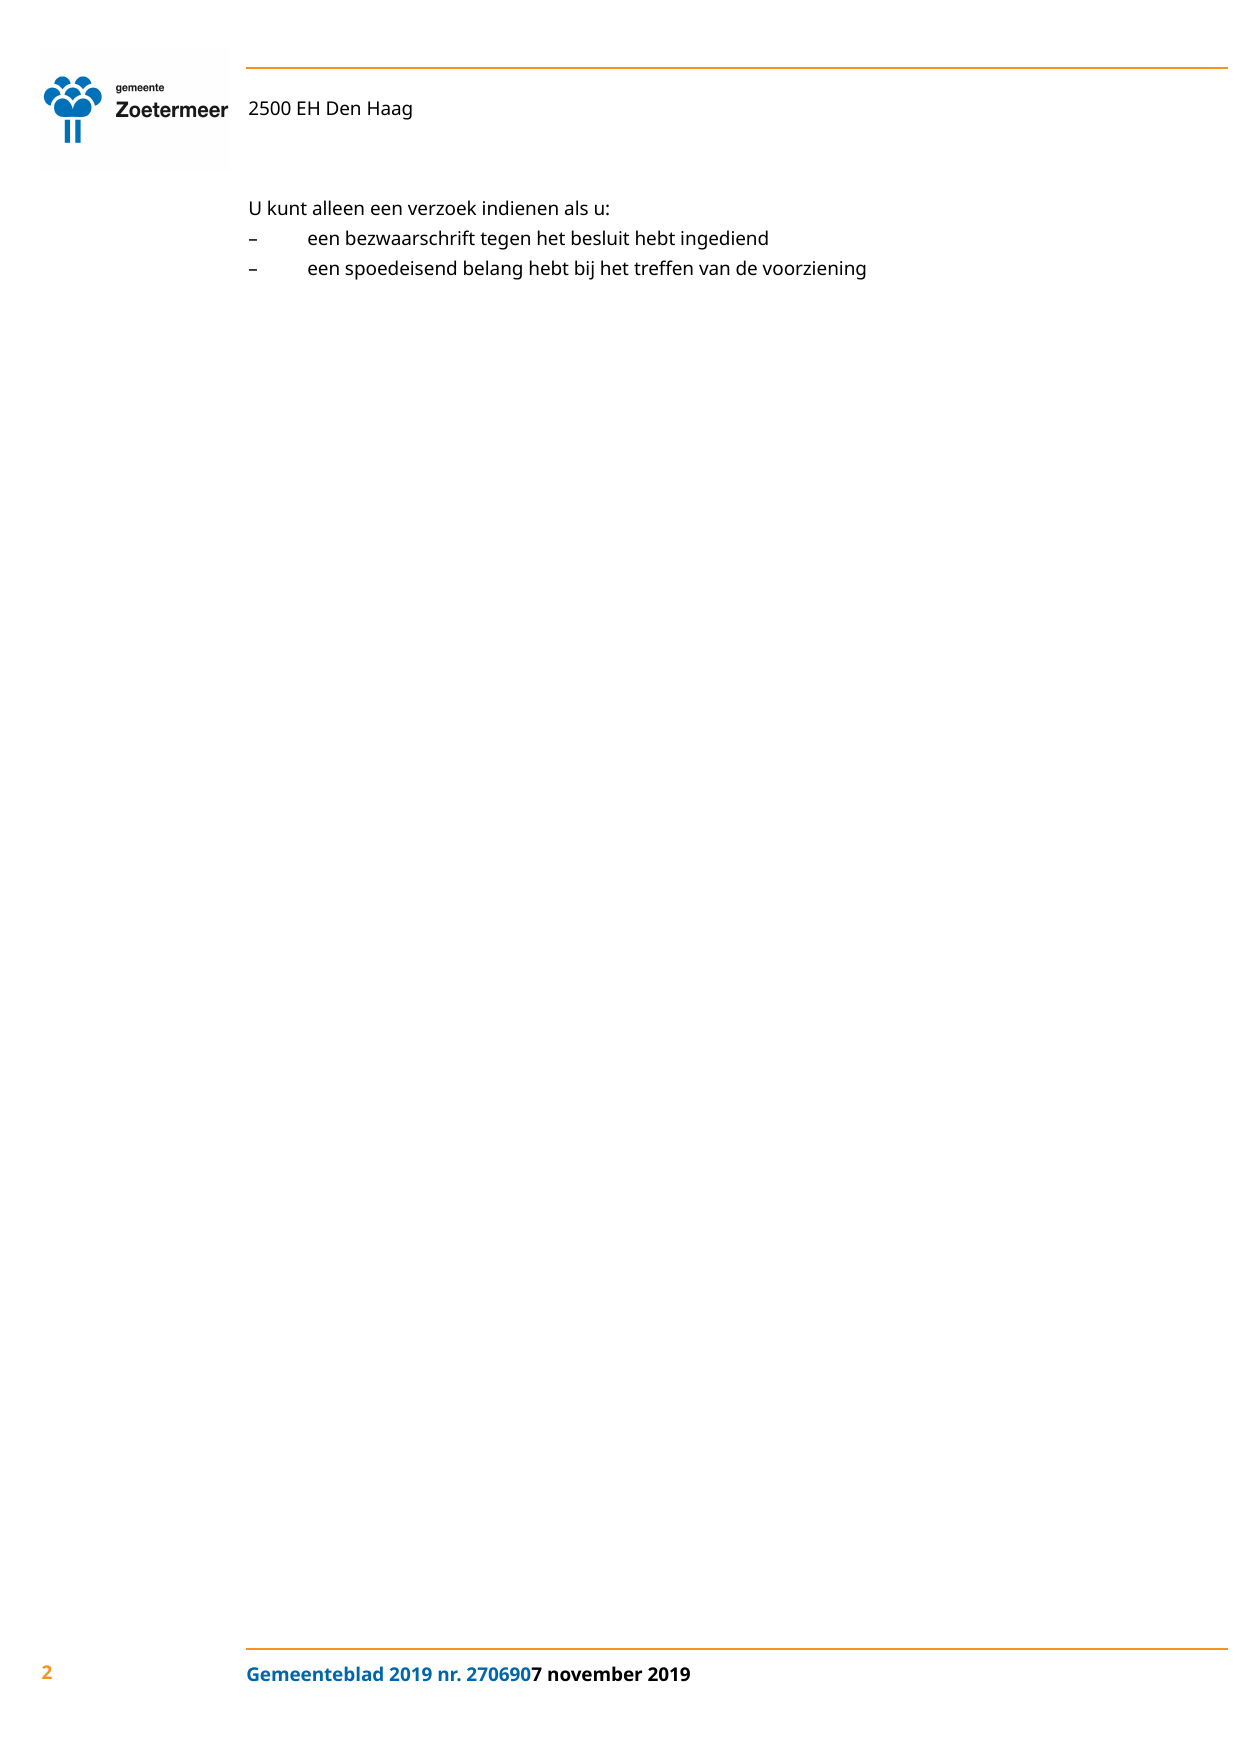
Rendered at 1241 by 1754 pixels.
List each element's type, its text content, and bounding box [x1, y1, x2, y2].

text 2500 EH Den Haag [248, 95, 1152, 121]
text U kunt alleen een verzoek indienen als u: [248, 196, 1152, 221]
list een spoedeisend belang hebt bij het treffen van de voorziening [248, 255, 1152, 281]
picture [41, 47, 231, 172]
list een bezwaarschrift tegen het besluit hebt ingediend [248, 225, 1152, 251]
